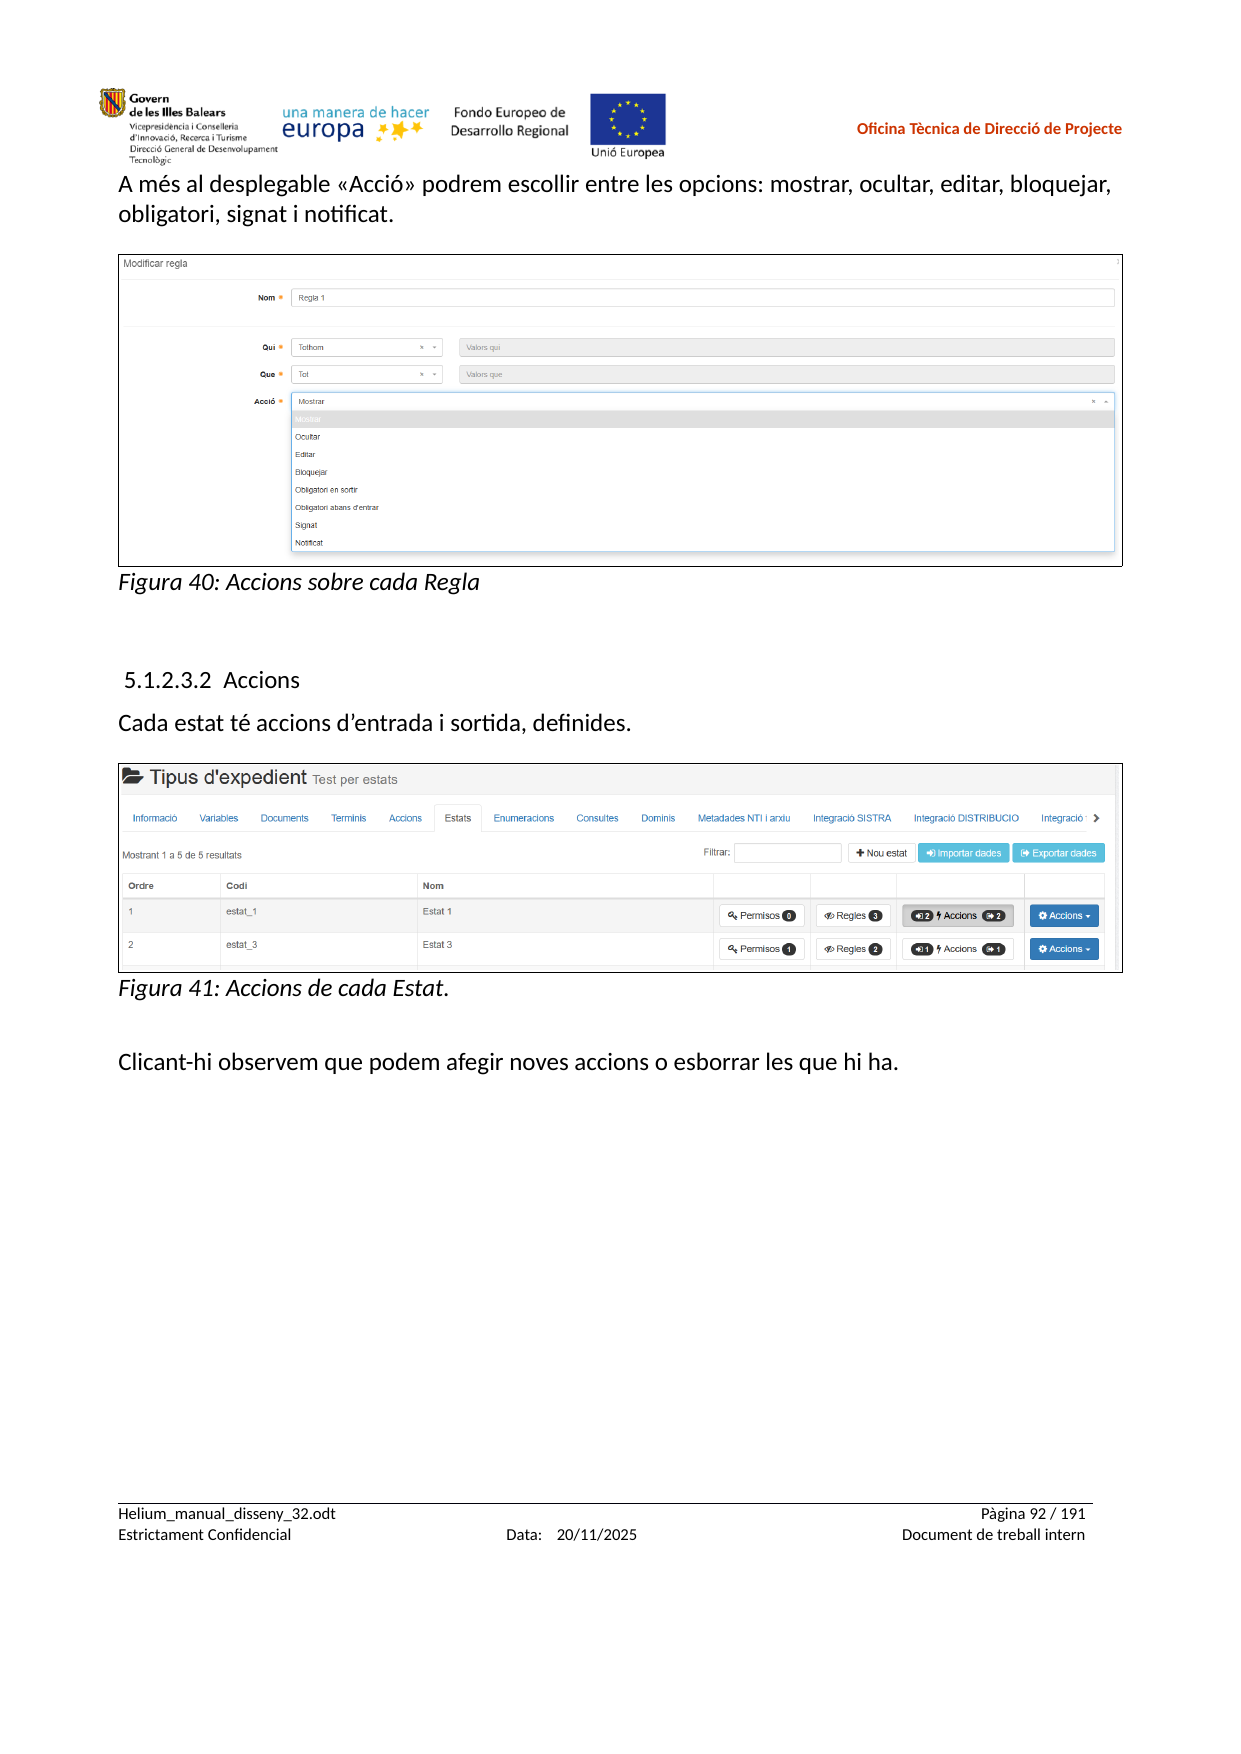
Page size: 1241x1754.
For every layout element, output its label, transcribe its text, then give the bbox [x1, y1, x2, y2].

picture [99, 87, 668, 166]
text A més al desplegable «Acció» podrem escollir entre les opcions: mostrar, ocultar, editar, bloquejar, obligatori, signat i notificat. [118, 168, 1122, 229]
text Cada estat té accions d’entrada i sortida, definides. [118, 707, 1122, 738]
text Figura 41: Accions de cada Estat. [118, 973, 1122, 1003]
text Figura 40: Accions sobre cada Regla [118, 567, 1122, 596]
picture [121, 257, 1119, 563]
subtitle Accions [118, 664, 1122, 695]
text [119, 255, 1122, 566]
picture [121, 765, 1119, 970]
text Clicant-hi observem que podem afegir noves accions o esborrar les que hi ha. [118, 1046, 1122, 1077]
text [119, 764, 1122, 972]
